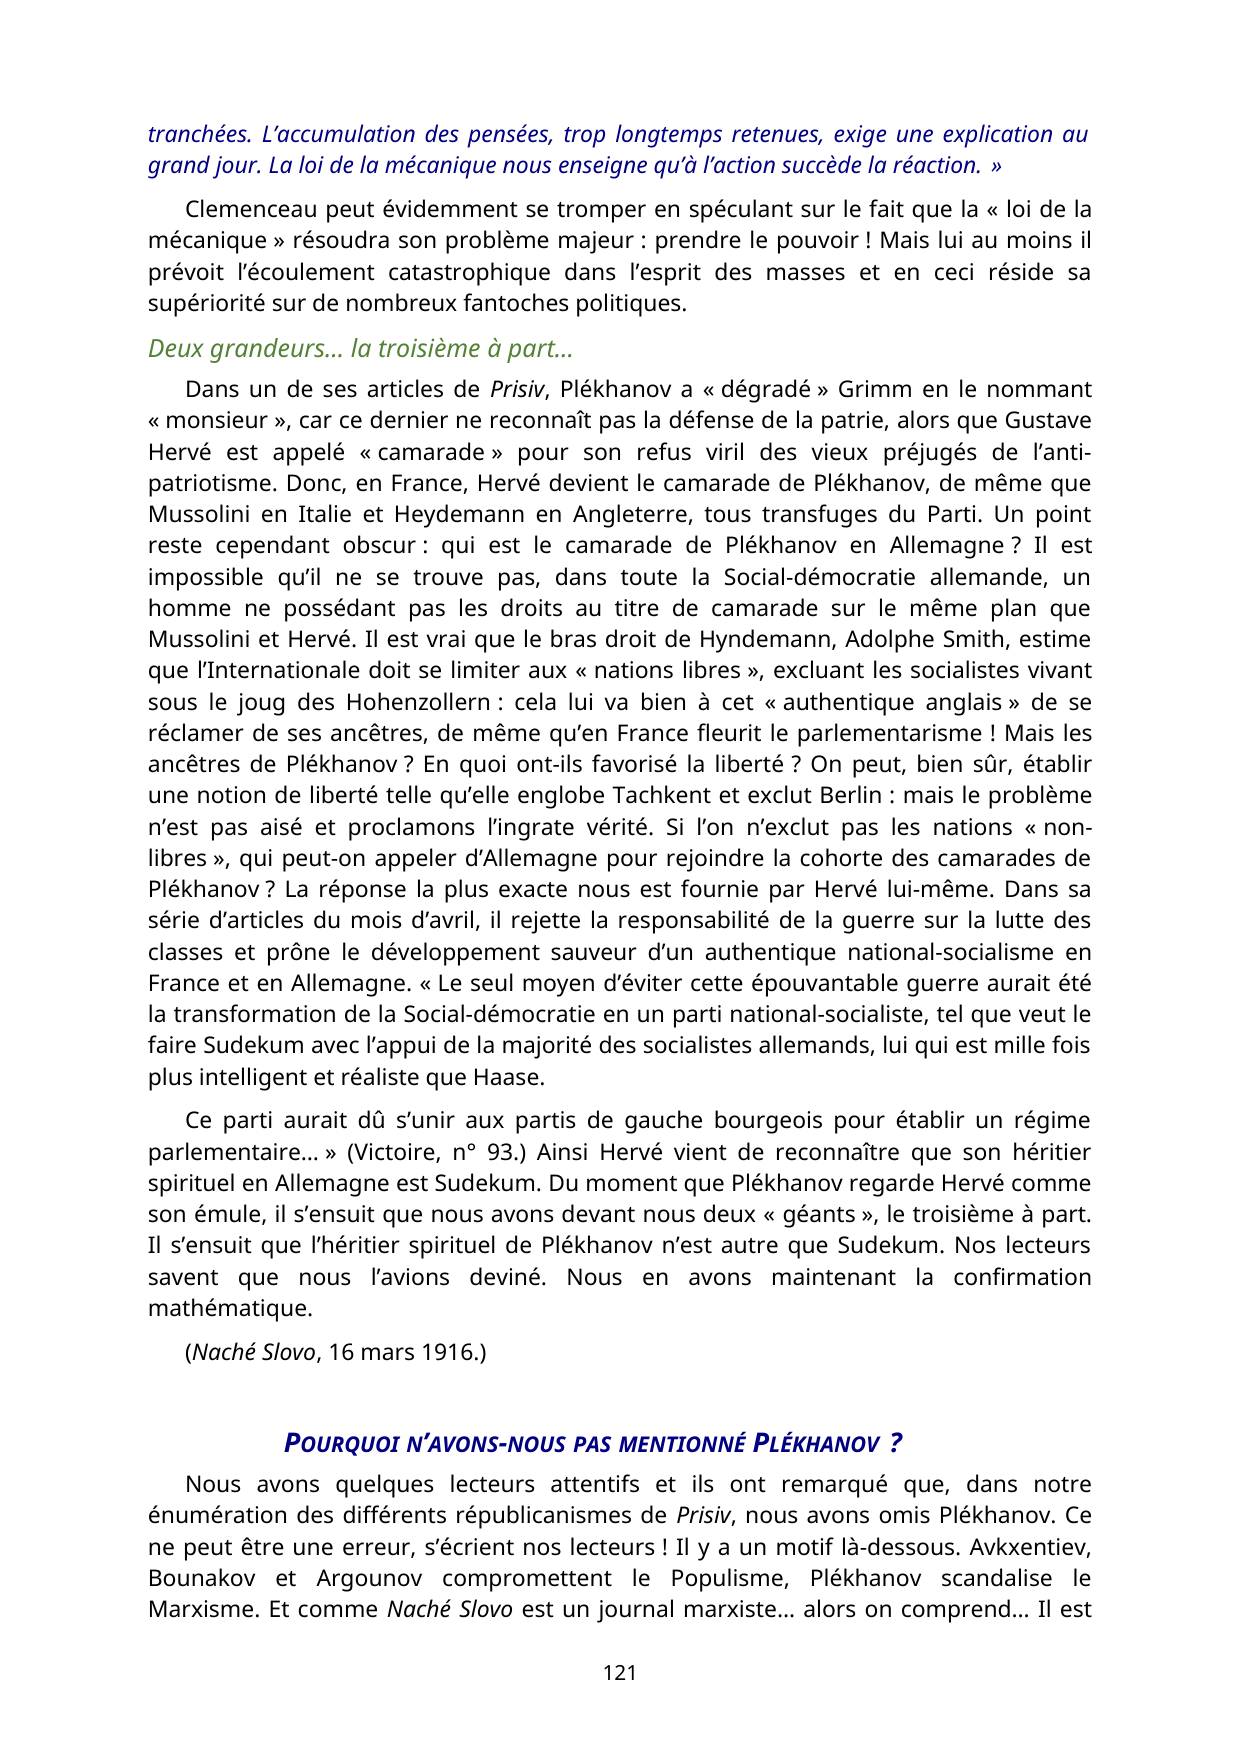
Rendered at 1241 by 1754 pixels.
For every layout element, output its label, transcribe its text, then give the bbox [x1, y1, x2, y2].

text Clemenceau peut évidemment se tromper en spéculant sur le fait que la « loi de la mécanique » résoudra son problème majeur : prendre le pouvoir ! Mais lui au moins il prévoit l’écoulement catastrophique dans l’esprit des masses et en ceci réside sa supériorité sur de nombreux fantoches politiques. [148, 193, 1093, 318]
text Dans un de ses articles de Prisiv, Plékhanov a « dégradé » Grimm en le nommant « monsieur », car ce dernier ne reconnaît pas la défense de la patrie, alors que Gustave Hervé est appelé « camarade » pour son refus viril des vieux préjugés de l’anti-patriotisme. Donc, en France, Hervé devient le camarade de Plékhanov, de même que Mussolini en Italie et Heydemann en Angleterre, tous transfuges du Parti. Un point reste cependant obscur : qui est le camarade de Plékhanov en Allemagne ? Il est impossible qu’il ne se trouve pas, dans toute la Social-démocratie allemande, un homme ne possédant pas les droits au titre de camarade sur le même plan que Mussolini et Hervé. Il est vrai que le bras droit de Hyndemann, Adolphe Smith, estime que l’Internationale doit se limiter aux « nations libres », excluant les socialistes vivant sous le joug des Hohenzollern : cela lui va bien à cet « authentique anglais » de se réclamer de ses ancêtres, de même qu’en France fleurit le parlementarisme ! Mais les ancêtres de Plékhanov ? En quoi ont-ils favorisé la liberté ? On peut, bien sûr, établir une notion de liberté telle qu’elle englobe Tachkent et exclut Berlin : mais le problème n’est pas aisé et proclamons l’ingrate vérité. Si l’on n’exclut pas les nations « non-libres », qui peut-on appeler d’Allemagne pour rejoindre la cohorte des camarades de Plékhanov ? La réponse la plus exacte nous est fournie par Hervé lui-même. Dans sa série d’articles du mois d’avril, il rejette la responsabilité de la guerre sur la lutte des classes et prône le développement sauveur d’un authentique national-socialisme en France et en Allemagne. « Le seul moyen d’éviter cette épouvantable guerre aurait été la transformation de la Social-démocratie en un parti national-socialiste, tel que veut le faire Sudekum avec l’appui de la majorité des socialistes allemands, lui qui est mille fois plus intelligent et réaliste que Haase. [148, 373, 1093, 1092]
text Pourquoi n’avons-nous pas mentionné Plékhanov ? [96, 1423, 1093, 1460]
text Ce parti aurait dû s’unir aux partis de gauche bourgeois pour établir un régime parlementaire… » (Victoire, n° 93.) Ainsi Hervé vient de reconnaître que son héritier spirituel en Allemagne est Sudekum. Du moment que Plékhanov regarde Hervé comme son émule, il s’ensuit que nous avons devant nous deux « géants », le troisième à part. Il s’ensuit que l’héritier spirituel de Plékhanov n’est autre que Sudekum. Nos lecteurs savent que nous l’avions deviné. Nous en avons maintenant la confirmation mathématique. [148, 1104, 1093, 1323]
text tranchées. L’accumulation des pensées, trop longtemps retenues, exige une explication au grand jour. La loi de la mécanique nous enseigne qu’à l’action succède la réaction. » [148, 118, 1093, 181]
text Nous avons quelques lecteurs attentifs et ils ont remarqué que, dans notre énumération des différents républicanismes de Prisiv, nous avons omis Plékhanov. Ce ne peut être une erreur, s’écrient nos lecteurs ! Il y a un motif là-dessous. Avkxentiev, Bounakov et Argounov compromettent le Populisme, Plékhanov scandalise le Marxisme. Et comme Naché Slovo est un journal marxiste… alors on comprend… Il est [148, 1468, 1093, 1624]
text Deux grandeurs… la troisième à part… [148, 331, 1093, 365]
text (Naché Slovo, 16 mars 1916.) [148, 1336, 1093, 1367]
